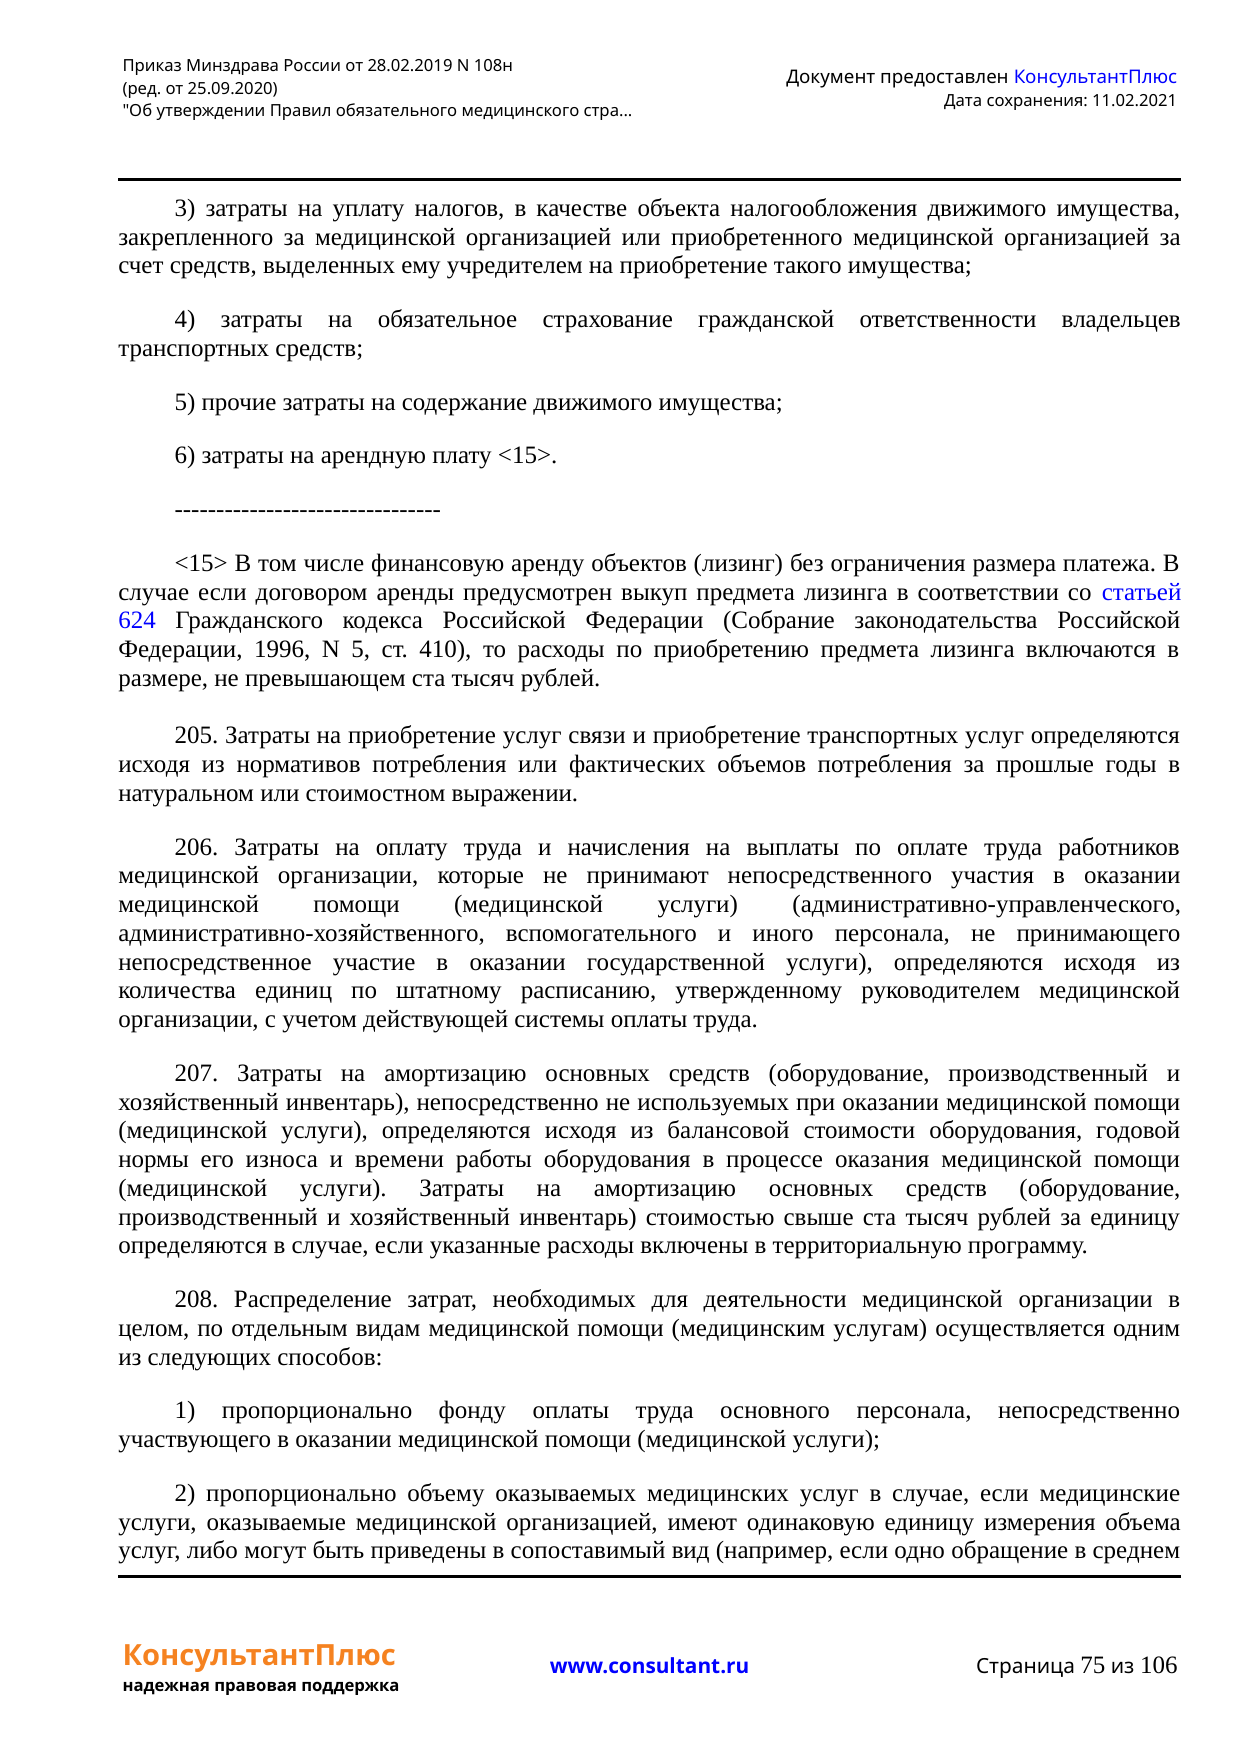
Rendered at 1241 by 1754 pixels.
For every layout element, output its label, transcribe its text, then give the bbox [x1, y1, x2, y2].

text 4) затраты на обязательное страхование гражданской ответственности владельцев транспортных средств; [118, 304, 1181, 362]
text 1) пропорционально фонду оплаты труда основного персонала, непосредственно участвующего в оказании медицинской помощи (медицинской услуги); [118, 1395, 1181, 1453]
text -------------------------------- [118, 494, 1181, 523]
text 2) пропорционально объему оказываемых медицинских услуг в случае, если медицинские услуги, оказываемые медицинской организацией, имеют одинаковую единицу измерения объема услуг, либо могут быть приведены в сопоставимый вид (например, если одно обращение в среднем [118, 1478, 1181, 1564]
text 208. Распределение затрат, необходимых для деятельности медицинской организации в целом, по отдельным видам медицинской помощи (медицинским услугам) осуществляется одним из следующих способов: [118, 1284, 1181, 1370]
text 207. Затраты на амортизацию основных средств (оборудование, производственный и хозяйственный инвентарь), непосредственно не используемых при оказании медицинской помощи (медицинской услуги), определяются исходя из балансовой стоимости оборудования, годовой нормы его износа и времени работы оборудования в процессе оказания медицинской помощи (медицинской услуги). Затраты на амортизацию основных средств (оборудование, производственный и хозяйственный инвентарь) стоимостью свыше ста тысяч рублей за единицу определяются в случае, если указанные расходы включены в территориальную программу. [118, 1058, 1181, 1259]
text 3) затраты на уплату налогов, в качестве объекта налогообложения движимого имущества, закрепленного за медицинской организацией или приобретенного медицинской организацией за счет средств, выделенных ему учредителем на приобретение такого имущества; [118, 193, 1181, 279]
text 206. Затраты на оплату труда и начисления на выплаты по оплате труда работников медицинской организации, которые не принимают непосредственного участия в оказании медицинской помощи (медицинской услуги) (административно-управленческого, административно-хозяйственного, вспомогательного и иного персонала, не принимающего непосредственное участие в оказании государственной услуги), определяются исходя из количества единиц по штатному расписанию, утвержденному руководителем медицинской организации, с учетом действующей системы оплаты труда. [118, 832, 1181, 1033]
text 5) прочие затраты на содержание движимого имущества; [118, 387, 1181, 415]
text 6) затраты на арендную плату <15>. [118, 440, 1181, 469]
text 205. Затраты на приобретение услуг связи и приобретение транспортных услуг определяются исходя из нормативов потребления или фактических объемов потребления за прошлые годы в натуральном или стоимостном выражении. [118, 720, 1181, 807]
text <15> В том числе финансовую аренду объектов (лизинг) без ограничения размера платежа. В случае если договором аренды предусмотрен выкуп предмета лизинга в соответствии со статьей 624 Гражданского кодекса Российской Федерации (Собрание законодательства Российской Федерации, 1996, N 5, ст. 410), то расходы по приобретению предмета лизинга включаются в размере, не превышающем ста тысяч рублей. [118, 548, 1181, 692]
